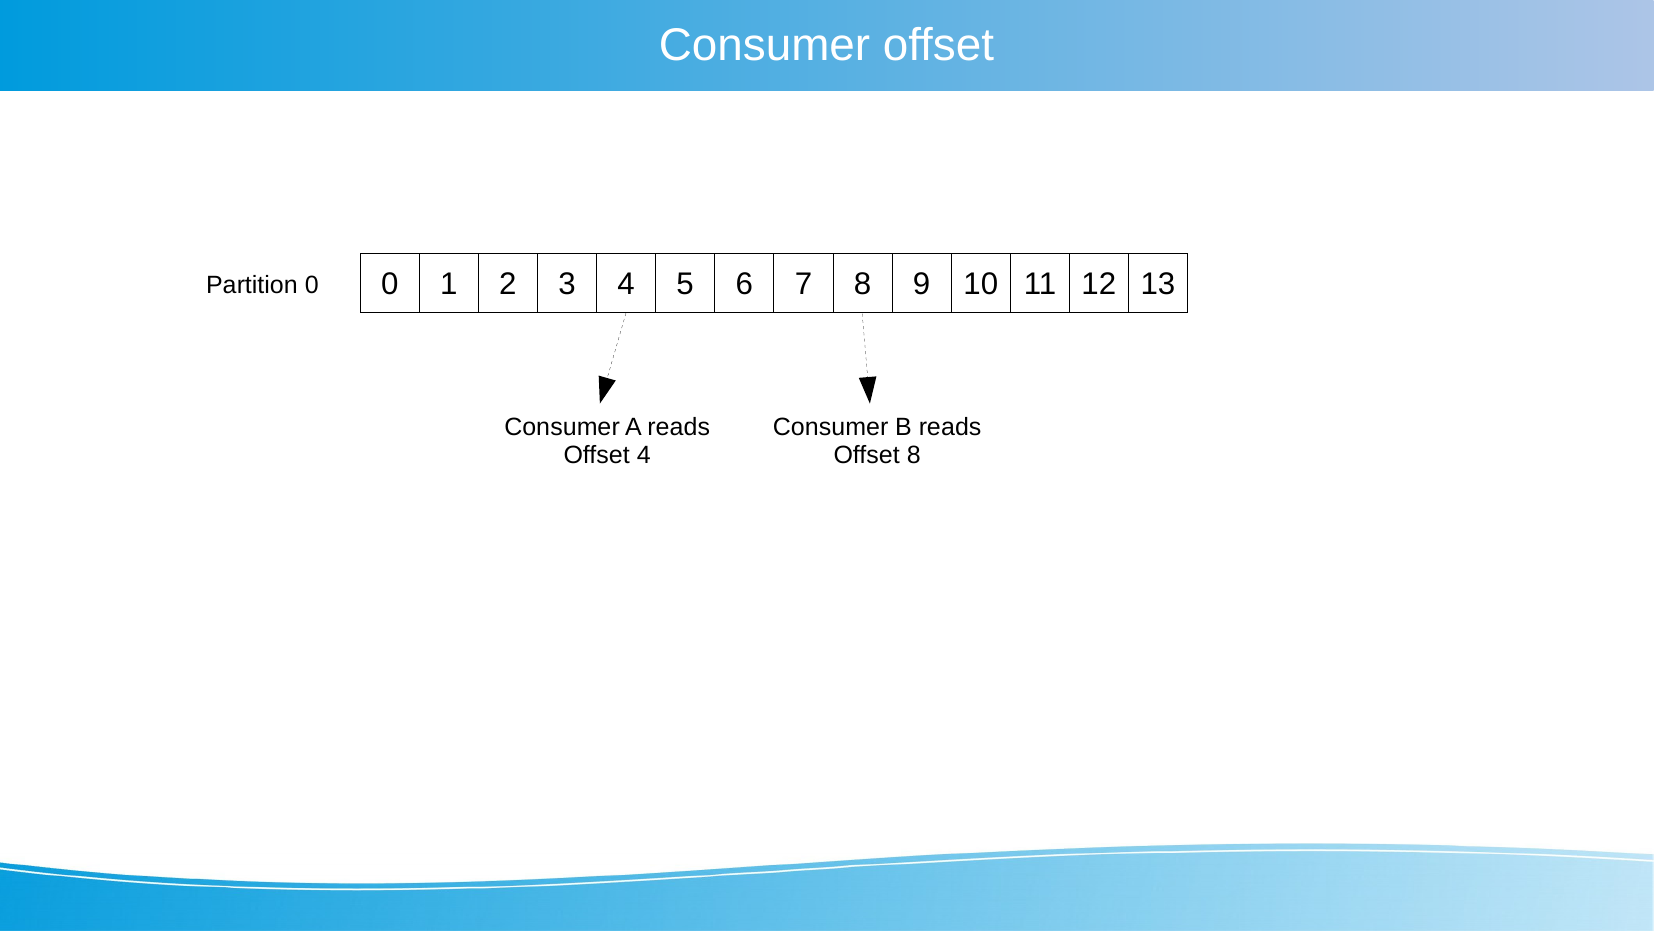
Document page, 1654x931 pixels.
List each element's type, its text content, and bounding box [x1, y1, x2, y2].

text_box Consumer B reads Offset 8 [779, 418, 975, 464]
text_box 3 [537, 254, 596, 312]
text_box 9 [892, 254, 951, 312]
text_box 2 [478, 254, 537, 312]
text_box 7 [773, 254, 833, 312]
text_box 0 [361, 254, 419, 312]
text_box 6 [714, 254, 773, 312]
text_box 8 [833, 254, 892, 312]
text_box Consumer A reads Offset 4 [509, 418, 705, 464]
text_box 13 [1128, 254, 1187, 312]
text_box 11 [1010, 254, 1069, 312]
text_box Partition 0 [195, 262, 331, 308]
picture [0, 843, 1654, 931]
text_box 1 [419, 254, 478, 312]
text_box 12 [1070, 254, 1128, 312]
text_box 5 [655, 254, 714, 312]
text_box 10 [951, 254, 1010, 312]
text_box 4 [597, 254, 655, 312]
title Consumer offset [82, 5, 1571, 85]
